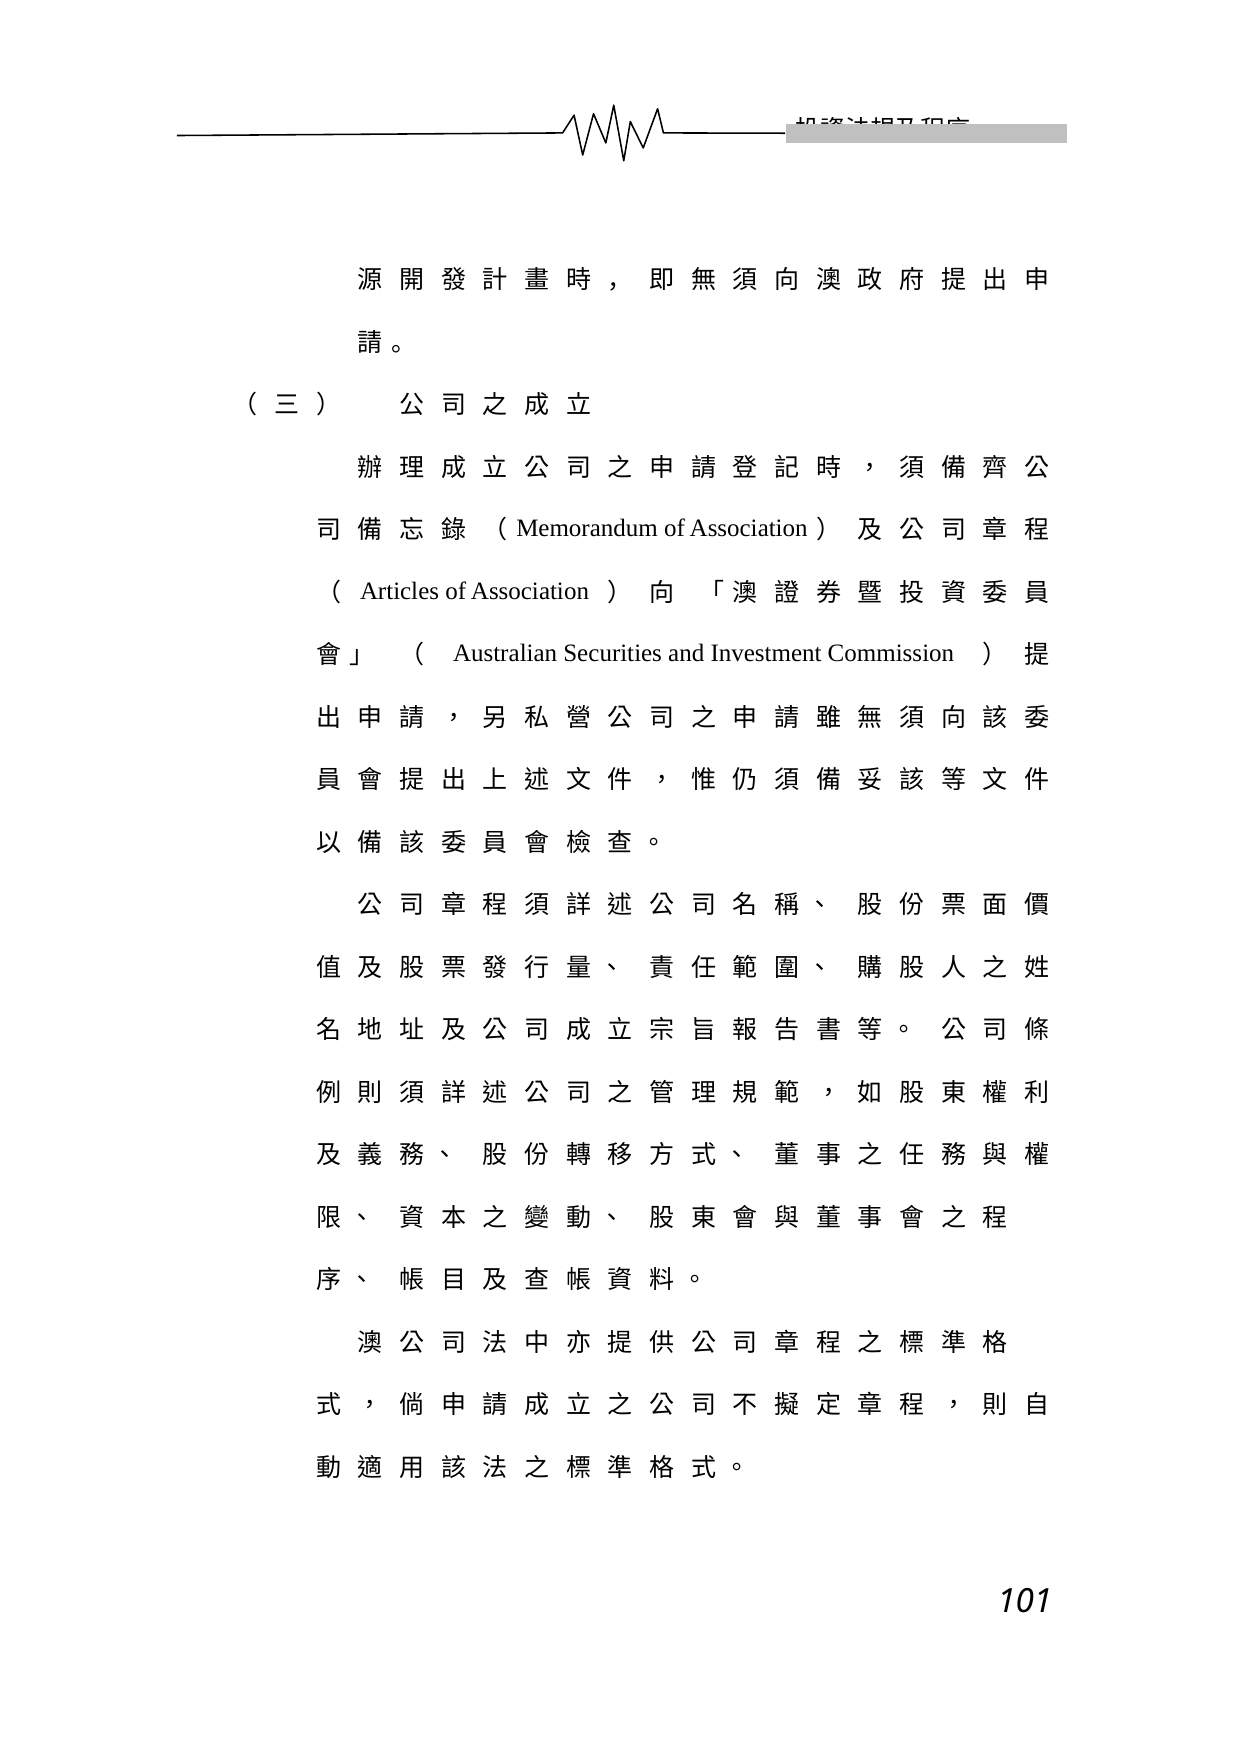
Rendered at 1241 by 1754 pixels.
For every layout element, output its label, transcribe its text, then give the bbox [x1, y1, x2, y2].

text （三） 公司之成立 [207, 361, 1058, 424]
text 源開發計畫時，即無須向澳政府提出申請。 [330, 236, 1058, 361]
text 公司章程須詳述公司名稱、股份票面價值及股票發行量、責任範圍、購股人之姓名地址及公司成立宗旨報告書等。公司條例則須詳述公司之管理規範，如股東權利及義務、股份轉移方式、董事之任務與權限、資本之變動、股東會與董事會之程序、帳目及查帳資料。 [281, 861, 1058, 1299]
text 辦理成立公司之申請登記時，須備齊公司備忘錄（Memorandum of Association）及公司章程（Articles of Association）向「澳證券暨投資委員會」（Australian Securities and Investment Commission）提出申請，另私營公司之申請雖無須向該委員會提出上述文件，惟仍須備妥該等文件以備該委員會檢查。 [281, 424, 1058, 861]
text 澳公司法中亦提供公司章程之標準格式，倘申請成立之公司不擬定章程，則自動適用該法之標準格式。 [281, 1299, 1058, 1486]
